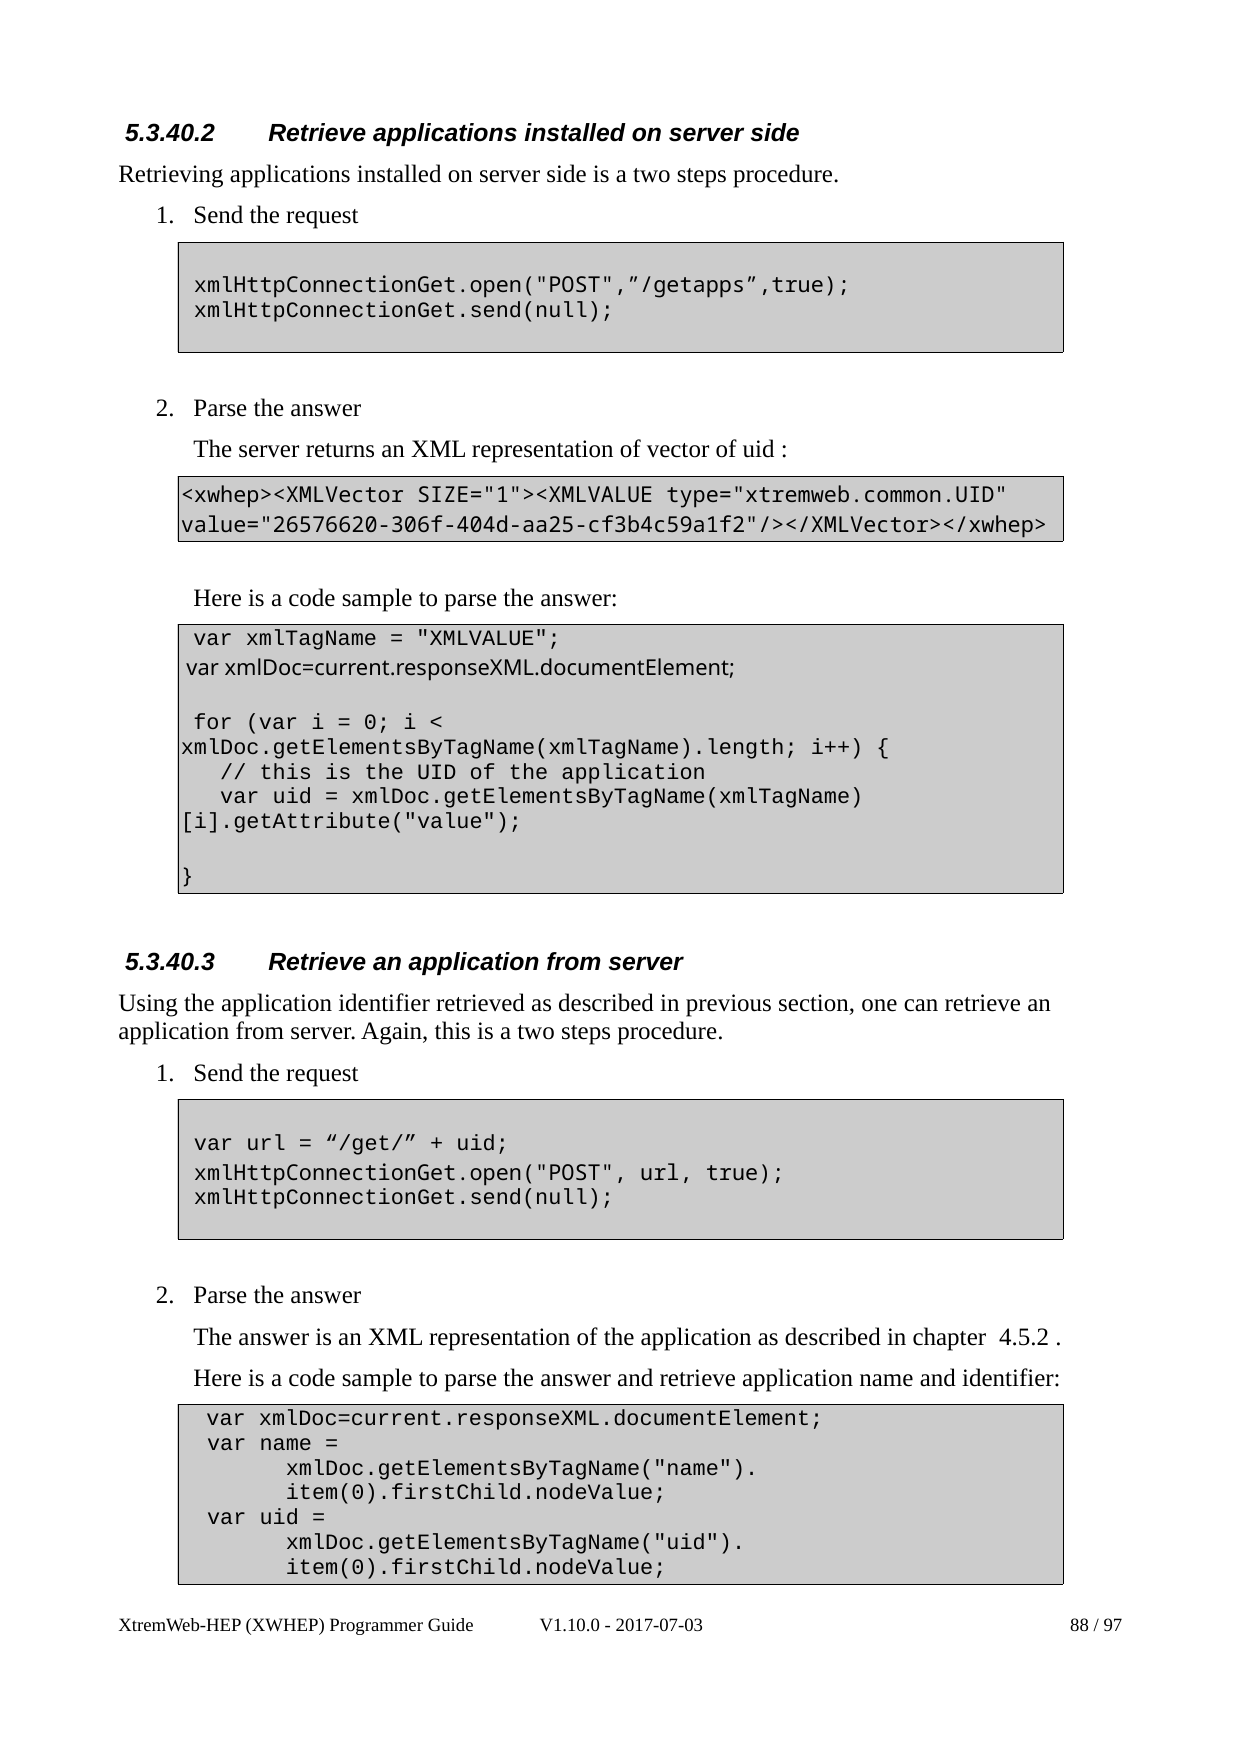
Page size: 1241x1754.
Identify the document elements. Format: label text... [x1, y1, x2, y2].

text var uid = [179, 1503, 1063, 1528]
text Using the application identifier retrieved as described in previous section, one can retrieve an application from server. Again, this is a two steps procedure. [118, 988, 1122, 1045]
text xmlDoc.getElementsByTagName("uid"). [179, 1528, 1063, 1553]
text Here is a code sample to parse the answer: [118, 583, 1122, 611]
list Parse the answer [156, 393, 1122, 422]
text xmlHttpConnectionGet.send(null); [179, 1183, 1063, 1208]
list Parse the answer [156, 1280, 1122, 1309]
text item(0).firstChild.nodeValue; [179, 1553, 1063, 1584]
list The answer is an XML representation of the application as described in chapter 4.5.2. [156, 1322, 1122, 1350]
list Send the request [156, 200, 1122, 229]
text xmlHttpConnectionGet.open("POST", url, true); [179, 1153, 1063, 1183]
text var name = [179, 1429, 1063, 1454]
text // this is the UID of the application [179, 758, 1063, 783]
text xmlHttpConnectionGet.open("POST",”/getapps”,true); [179, 266, 1063, 296]
text for (var i = 0; i < xmlDoc.getElementsByTagName(xmlTagName).length; i++) { [179, 708, 1063, 758]
text <xwhep><XMLVector SIZE="1"><XMLVALUE type="xtremweb.common.UID" value="26576620-306f-404d-aa25-cf3b4c59a1f2"/></XMLVector></xwhep> [179, 477, 1063, 541]
text var uid = xmlDoc.getElementsByTagName(xmlTagName)[i].getAttribute("value"); [179, 783, 1063, 832]
text var xmlDoc=current.responseXML.documentElement; [179, 1405, 1063, 1429]
text var xmlTagName = "XMLVALUE"; [179, 625, 1063, 649]
text xmlHttpConnectionGet.send(null); [179, 296, 1063, 321]
list Here is a code sample to parse the answer and retrieve application name and identifier: [156, 1363, 1122, 1392]
text Retrieving applications installed on server side is a two steps procedure. [118, 159, 1122, 188]
text The server returns an XML representation of vector of uid : [118, 434, 1122, 463]
text var url = “/get/” + uid; [179, 1129, 1063, 1153]
text item(0).firstChild.nodeValue; [179, 1478, 1063, 1503]
subtitle Retrieve applications installed on server side [118, 118, 1122, 147]
list Send the request [156, 1058, 1122, 1086]
text var xmlDoc=current.responseXML.documentElement; [179, 649, 1063, 678]
subtitle Retrieve an application from server [118, 947, 1122, 975]
text xmlDoc.getElementsByTagName("name"). [179, 1454, 1063, 1478]
text } [179, 857, 1063, 893]
